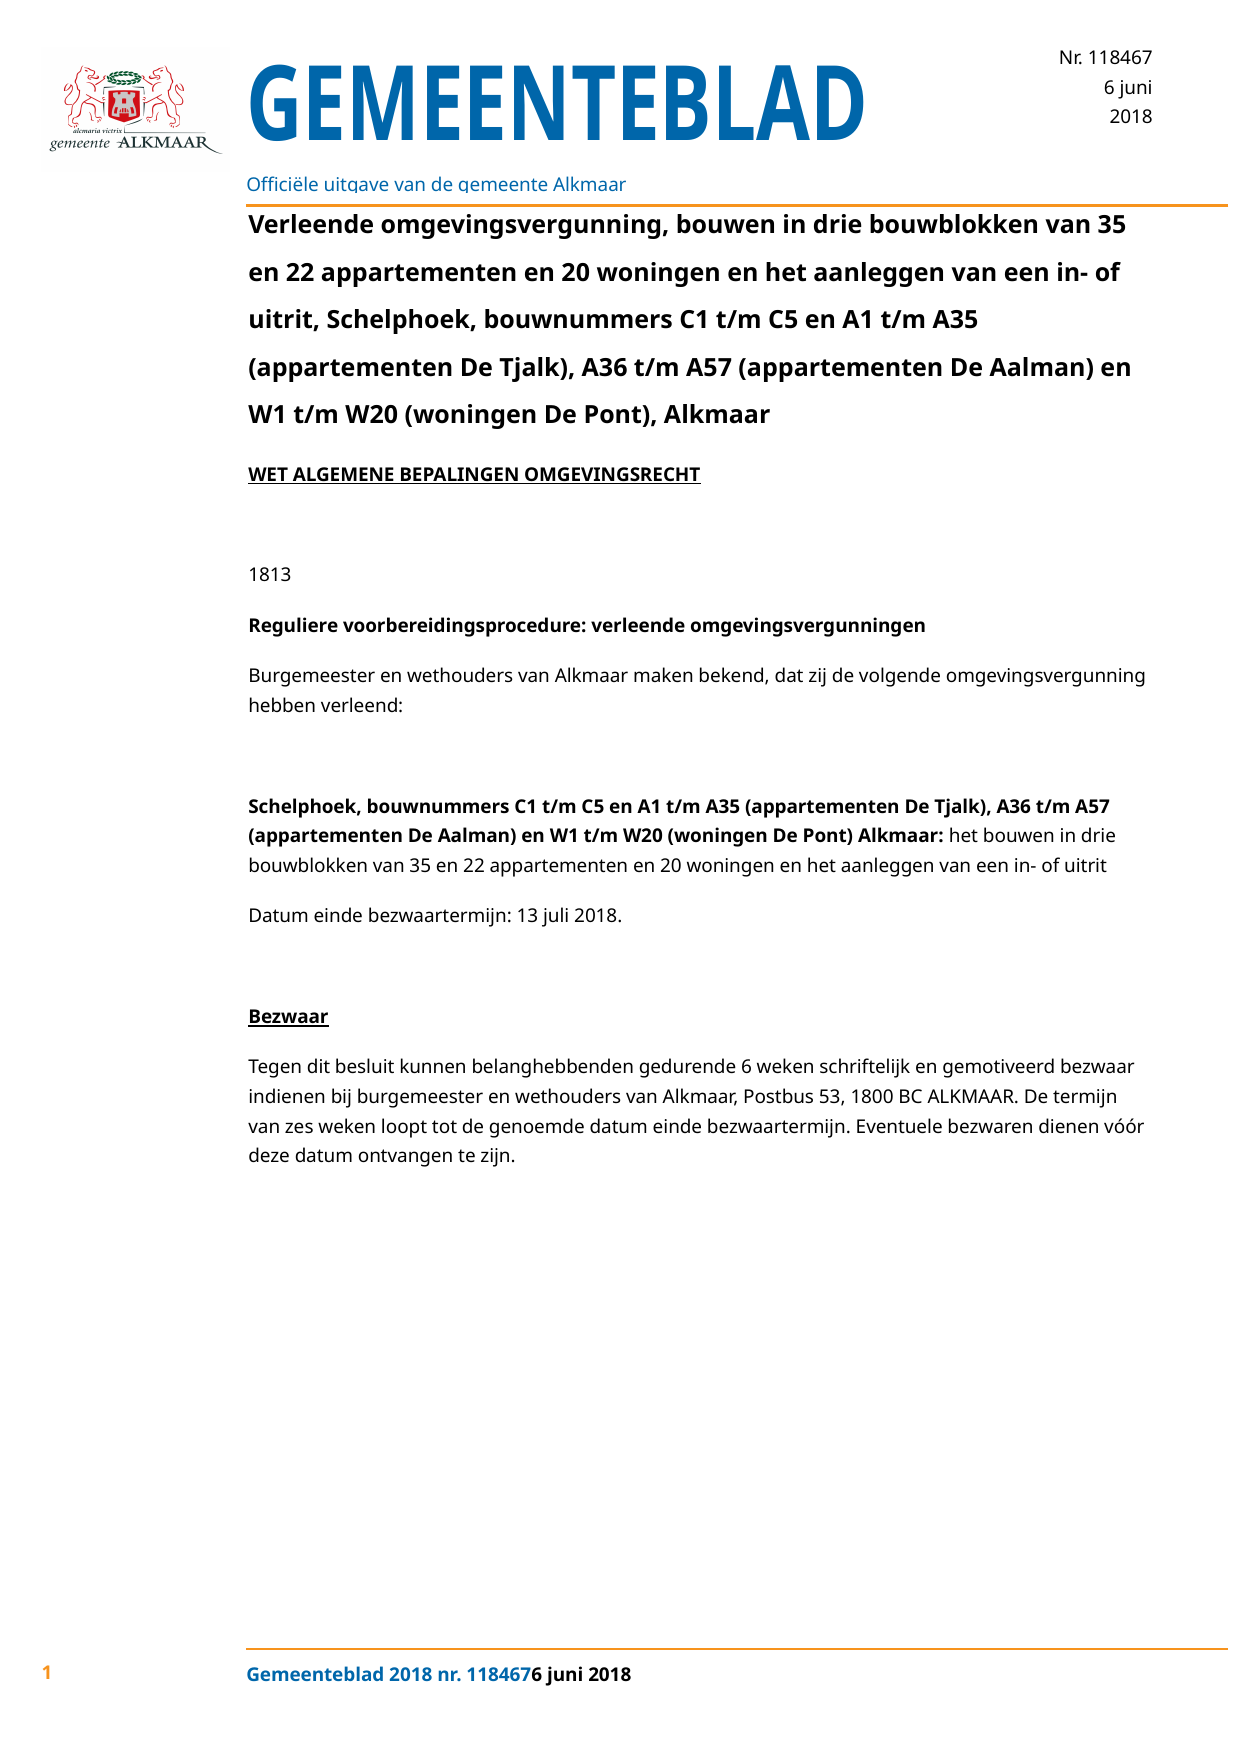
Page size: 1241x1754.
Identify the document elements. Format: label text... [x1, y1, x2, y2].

text Schelphoek, bouwnummers C1 t/m C5 en A1 t/m A35 (appartementen De Tjalk), A36 t/m A57 (appartementen De Aalman) en W1 t/m W20 (woningen De Pont) Alkmaar: het bouwen in drie bouwblokken van 35 en 22 appartementen en 20 woningen en het aanleggen van een in- of uitrit [248, 793, 1152, 878]
picture [41, 47, 231, 172]
text Bezwaar [248, 1003, 1152, 1029]
text Burgemeester en wethouders van Alkmaar maken bekend, dat zij de volgende omgevingsvergunning hebben verleend: [248, 662, 1152, 718]
text Reguliere voorbereidingsprocedure: verleende omgevingsvergunningen [248, 612, 1152, 638]
text 1813 [248, 562, 1152, 587]
text WET ALGEMENE BEPALINGEN OMGEVINGSRECHT [248, 461, 1152, 486]
text Verleende omgevingsvergunning, bouwen in drie bouwblokken van 35 en 22 appartementen en 20 woningen en het aanleggen van een in- of uitrit, Schelphoek, bouwnummers C1 t/m C5 en A1 t/m A35 (appartementen De Tjalk), A36 t/m A57 (appartementen De Aalman) en W1 t/m W20 (woningen De Pont), Alkmaar [248, 207, 1152, 431]
text Datum einde bezwaartermijn: 13 juli 2018. [248, 902, 1152, 928]
text Tegen dit besluit kunnen belanghebbenden gedurende 6 weken schriftelijk en gemotiveerd bezwaar indienen bij burgemeester en wethouders van Alkmaar, Postbus 53, 1800 BC ALKMAAR. De termijn van zes weken loopt tot de genoemde datum einde bezwaartermijn. Eventuele bezwaren dienen vóór deze datum ontvangen te zijn. [248, 1054, 1152, 1168]
